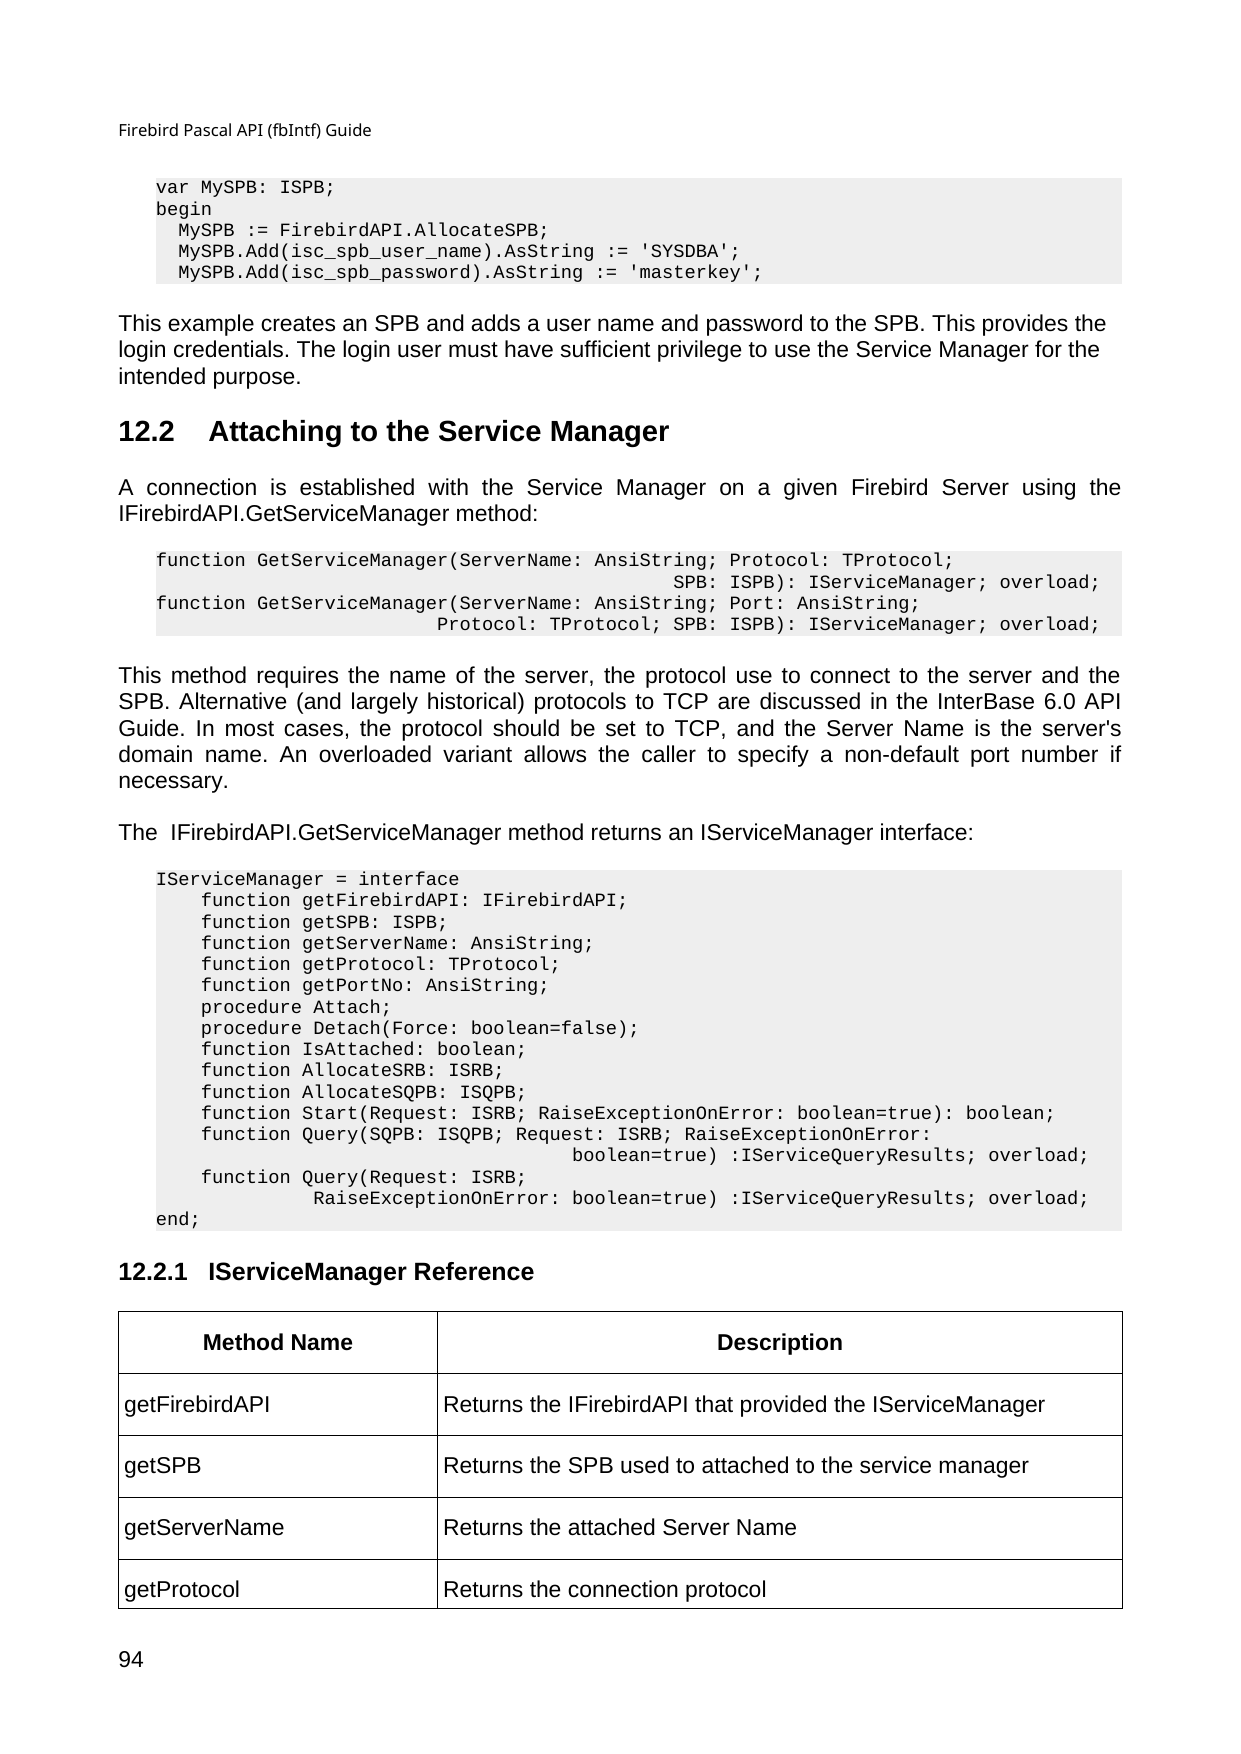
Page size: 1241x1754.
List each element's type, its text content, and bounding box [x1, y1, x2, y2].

text function GetServiceManager(ServerName: AnsiString; Port: AnsiString; [156, 594, 1122, 615]
subtitle Attaching to the Service Manager [118, 414, 1122, 448]
text A connection is established with the Service Manager on a given Firebird Server using the IFirebirdAPI.GetServiceManager method: [118, 473, 1122, 526]
text MySPB.Add(isc_spb_user_name).AsString := 'SYSDBA'; [156, 242, 1122, 263]
text function GetServiceManager(ServerName: AnsiString; Protocol: TProtocol; [156, 551, 1122, 572]
text MySPB.Add(isc_spb_password).AsString := 'masterkey'; [156, 263, 1122, 284]
table_cell Returns the SPB used to attached to the service manager [438, 1436, 1122, 1497]
text function Start(Request: ISRB; RaiseExceptionOnError: boolean=true): boolean; [156, 1104, 1122, 1125]
text This example creates an SPB and adds a user name and password to the SPB. This provides the login credentials. The login user must have sufficient privilege to use the Service Manager for the intended purpose. [118, 310, 1122, 389]
text This method requires the name of the server, the protocol use to connect to the server and the SPB. Alternative (and largely historical) protocols to TCP are discussed in the InterBase 6.0 API Guide. In most cases, the protocol should be set to TCP, and the Server Name is the server's domain name. An overloaded variant allows the caller to specify a non-default port number if necessary. [118, 662, 1122, 793]
text function getProtocol: TProtocol; [156, 955, 1122, 976]
table_cell getSPB [119, 1436, 437, 1497]
text var MySPB: ISPB; [156, 178, 1122, 199]
table_header Description [438, 1312, 1122, 1373]
text Protocol: TProtocol; SPB: ISPB): IServiceManager; overload; [156, 615, 1122, 636]
text function IsAttached: boolean; [156, 1040, 1122, 1061]
table_cell getServerName [119, 1498, 437, 1558]
text function AllocateSRB: ISRB; [156, 1061, 1122, 1082]
text boolean=true) :IServiceQueryResults; overload; [156, 1146, 1122, 1167]
text function Query(SQPB: ISQPB; Request: ISRB; RaiseExceptionOnError: [156, 1125, 1122, 1146]
table_cell getProtocol [119, 1560, 437, 1608]
table_cell Returns the IFirebirdAPI that provided the IServiceManager [438, 1374, 1122, 1435]
table_cell Returns the connection protocol [438, 1560, 1122, 1608]
text function Query(Request: ISRB; [156, 1167, 1122, 1189]
table_header Method Name [119, 1312, 437, 1373]
text function getPortNo: AnsiString; [156, 976, 1122, 997]
text SPB: ISPB): IServiceManager; overload; [156, 572, 1122, 594]
text IServiceManager = interface [156, 870, 1122, 891]
text procedure Detach(Force: boolean=false); [156, 1019, 1122, 1040]
text end; [156, 1210, 1122, 1231]
text function getFirebirdAPI: IFirebirdAPI; [156, 891, 1122, 912]
table_cell Returns the attached Server Name [438, 1498, 1122, 1558]
text The IFirebirdAPI.GetServiceManager method returns an IServiceManager interface: [118, 818, 1122, 845]
text function AllocateSQPB: ISQPB; [156, 1082, 1122, 1104]
text function getServerName: AnsiString; [156, 934, 1122, 955]
text procedure Attach; [156, 997, 1122, 1019]
text begin [156, 199, 1122, 221]
text RaiseExceptionOnError: boolean=true) :IServiceQueryResults; overload; [156, 1189, 1122, 1210]
subtitle IServiceManager Reference [118, 1257, 1122, 1285]
text function getSPB: ISPB; [156, 912, 1122, 934]
text MySPB := FirebirdAPI.AllocateSPB; [156, 221, 1122, 242]
table_cell getFirebirdAPI [119, 1374, 437, 1435]
